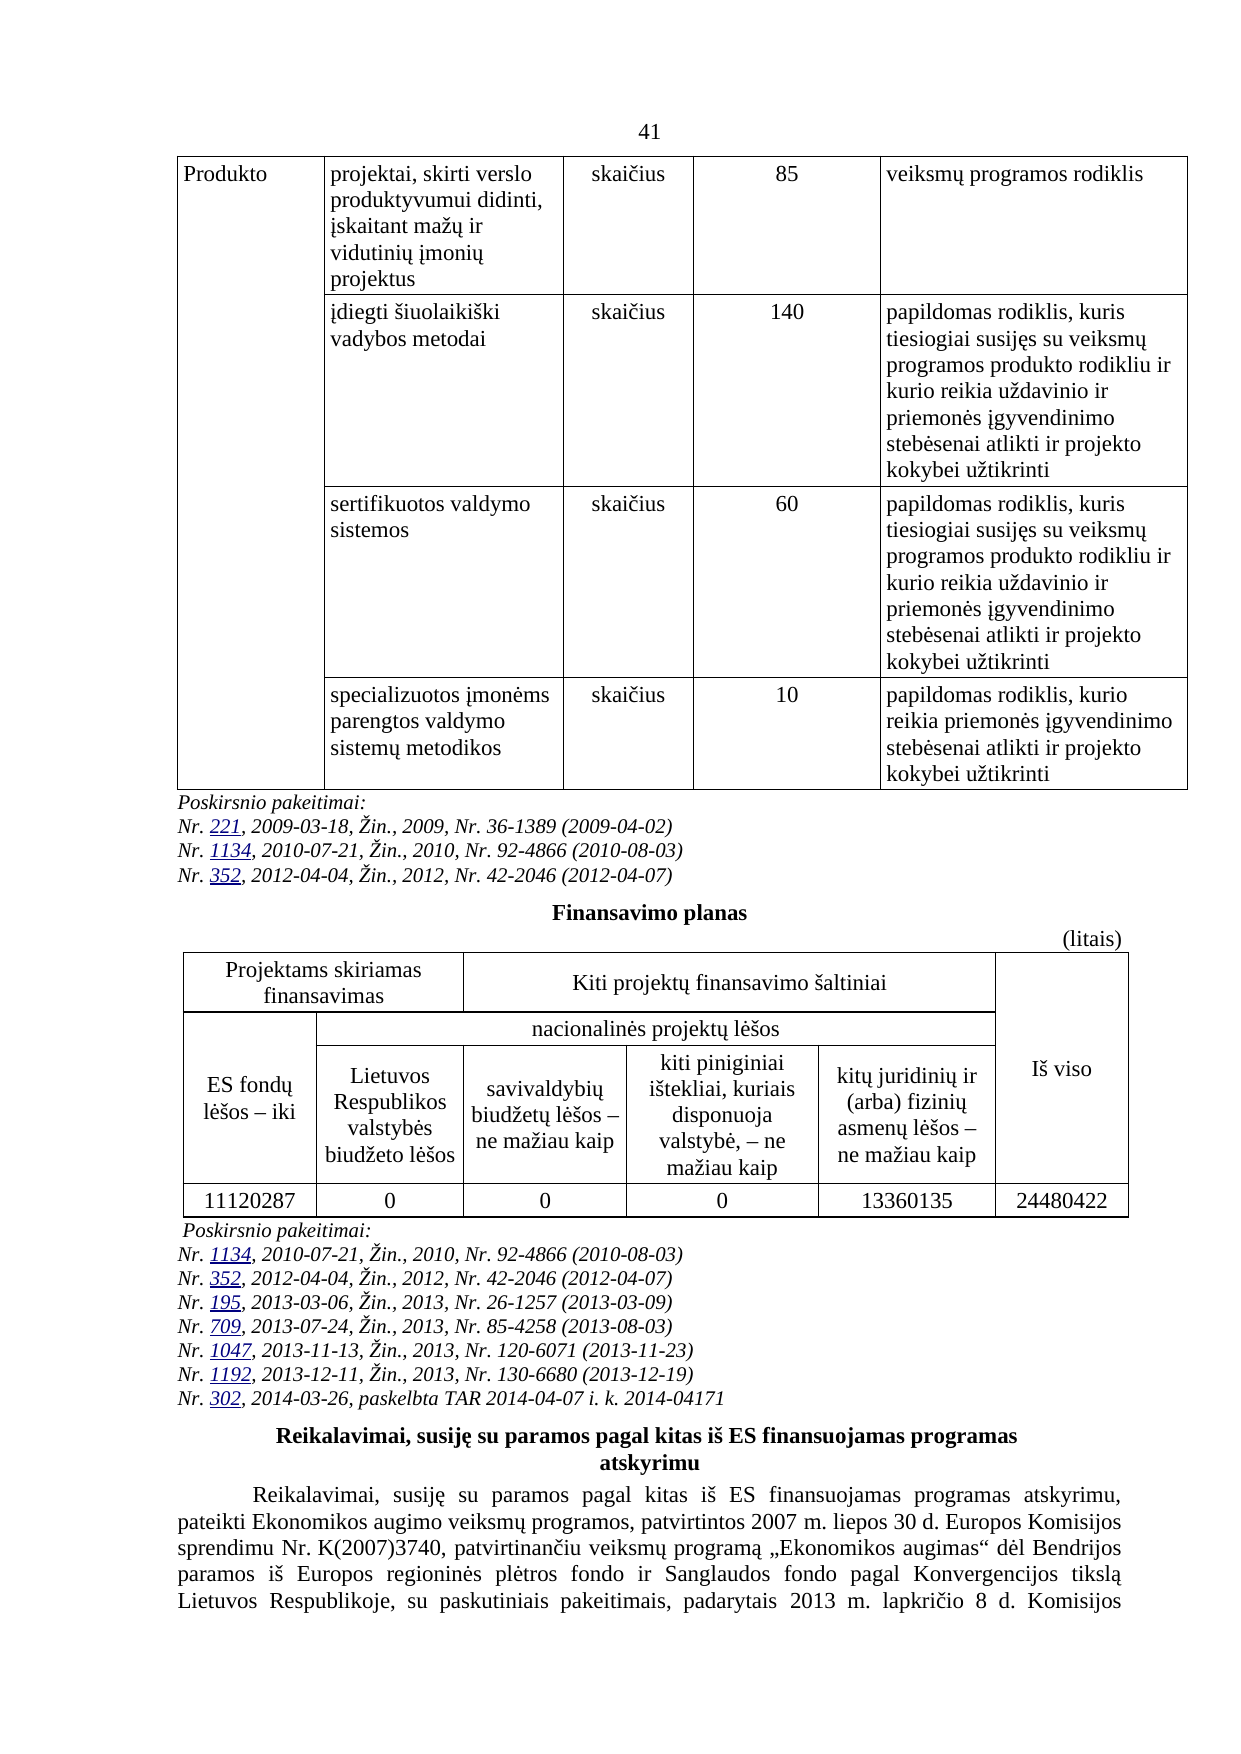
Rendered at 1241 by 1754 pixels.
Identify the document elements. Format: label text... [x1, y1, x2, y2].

table_cell skaičius [564, 157, 693, 294]
text Nr. 1047, 2013-11-13, Žin., 2013, Nr. 120-6071 (2013-11-23) [177, 1338, 1122, 1362]
text Reikalavimai, susiję su paramos pagal kitas iš ES finansuojamas programas atskyrimu [177, 1422, 1122, 1475]
text Nr. 352, 2012-04-04, Žin., 2012, Nr. 42-2046 (2012-04-07) [177, 1266, 1122, 1290]
text Poskirsnio pakeitimai: [177, 790, 1122, 814]
table_cell 85 [694, 157, 880, 294]
table_header Kiti projektų finansavimo šaltiniai [464, 953, 995, 1011]
table_cell 0 [317, 1184, 463, 1216]
table_cell 0 [627, 1184, 818, 1216]
table_cell skaičius [564, 487, 693, 677]
table_cell papildomas rodiklis, kurio reikia priemonės įgyvendinimo stebėsenai atlikti ir projekto kokybei užtikrinti [881, 678, 1187, 789]
table_cell 13360135 [819, 1184, 995, 1216]
text Nr. 302, 2014-03-26, paskelbta TAR 2014-04-07 i. k. 2014-04171 [177, 1386, 1122, 1410]
text Nr. 195, 2013-03-06, Žin., 2013, Nr. 26-1257 (2013-03-09) [177, 1290, 1122, 1314]
text Poskirsnio pakeitimai: [177, 1217, 1122, 1242]
table_cell kitų juridinių ir (arba) fizinių asmenų lėšos – ne mažiau kaip [819, 1046, 995, 1183]
table_cell projektai, skirti verslo produktyvumui didinti, įskaitant mažų ir vidutinių įmonių projektus [325, 157, 563, 294]
table_cell specializuotos įmonėms parengtos valdymo sistemų metodikos [325, 678, 563, 789]
text (litais) [177, 925, 1122, 952]
table_cell skaičius [564, 295, 693, 486]
table_header Projektams skiriamas finansavimas [184, 953, 463, 1011]
text Nr. 1192, 2013-12-11, Žin., 2013, Nr. 130-6680 (2013-12-19) [177, 1362, 1122, 1386]
text Nr. 709, 2013-07-24, Žin., 2013, Nr. 85-4258 (2013-08-03) [177, 1314, 1122, 1338]
table_cell Lietuvos Respublikos valstybės biudžeto lėšos [317, 1046, 463, 1183]
text Nr. 221, 2009-03-18, Žin., 2009, Nr. 36-1389 (2009-04-02) [177, 814, 1122, 838]
table_cell 24480422 [996, 1184, 1128, 1216]
table_cell Produkto [178, 157, 324, 789]
table_cell kiti piniginiai ištekliai, kuriais disponuoja valstybė, – ne mažiau kaip [627, 1046, 818, 1183]
table_cell įdiegti šiuolaikiški vadybos metodai [325, 295, 563, 486]
table_cell 140 [694, 295, 880, 486]
table_cell nacionalinės projektų lėšos [317, 1013, 995, 1044]
table_header Iš viso [996, 953, 1128, 1183]
table_cell sertifikuotos valdymo sistemos [325, 487, 563, 677]
text Nr. 1134, 2010-07-21, Žin., 2010, Nr. 92-4866 (2010-08-03) [177, 1242, 1122, 1266]
table_cell 11120287 [184, 1184, 316, 1216]
table_cell ES fondų lėšos – iki [184, 1013, 316, 1183]
table_cell 10 [694, 678, 880, 789]
table_cell skaičius [564, 678, 693, 789]
table_cell 0 [464, 1184, 626, 1216]
table_cell 60 [694, 487, 880, 677]
text Reikalavimai, susiję su paramos pagal kitas iš ES finansuojamas programas atskyrimu, pateikti Ekonomikos augimo veiksmų programos, patvirtintos 2007 m. liepos 30 d. Europos Komisijos sprendimu Nr. K(2007)3740, patvirtinančiu veiksmų programą „Ekonomikos augimas“ dėl Bendrijos paramos iš Europos regioninės plėtros fondo ir Sanglaudos fondo pagal Konvergencijos tikslą Lietuvos Respublikoje, su paskutiniais pakeitimais, padarytais 2013 m. lapkričio 8 d. Komisijos [177, 1481, 1122, 1613]
table_cell savivaldybių biudžetų lėšos – ne mažiau kaip [464, 1046, 626, 1183]
table_cell veiksmų programos rodiklis [881, 157, 1187, 294]
text Nr. 1134, 2010-07-21, Žin., 2010, Nr. 92-4866 (2010-08-03) [177, 838, 1122, 862]
table_cell papildomas rodiklis, kuris tiesiogiai susijęs su veiksmų programos produkto rodikliu ir kurio reikia uždavinio ir priemonės įgyvendinimo stebėsenai atlikti ir projekto kokybei užtikrinti [881, 487, 1187, 677]
text Finansavimo planas [177, 899, 1122, 925]
table_cell papildomas rodiklis, kuris tiesiogiai susijęs su veiksmų programos produkto rodikliu ir kurio reikia uždavinio ir priemonės įgyvendinimo stebėsenai atlikti ir projekto kokybei užtikrinti [881, 295, 1187, 486]
text Nr. 352, 2012-04-04, Žin., 2012, Nr. 42-2046 (2012-04-07) [177, 862, 1122, 887]
